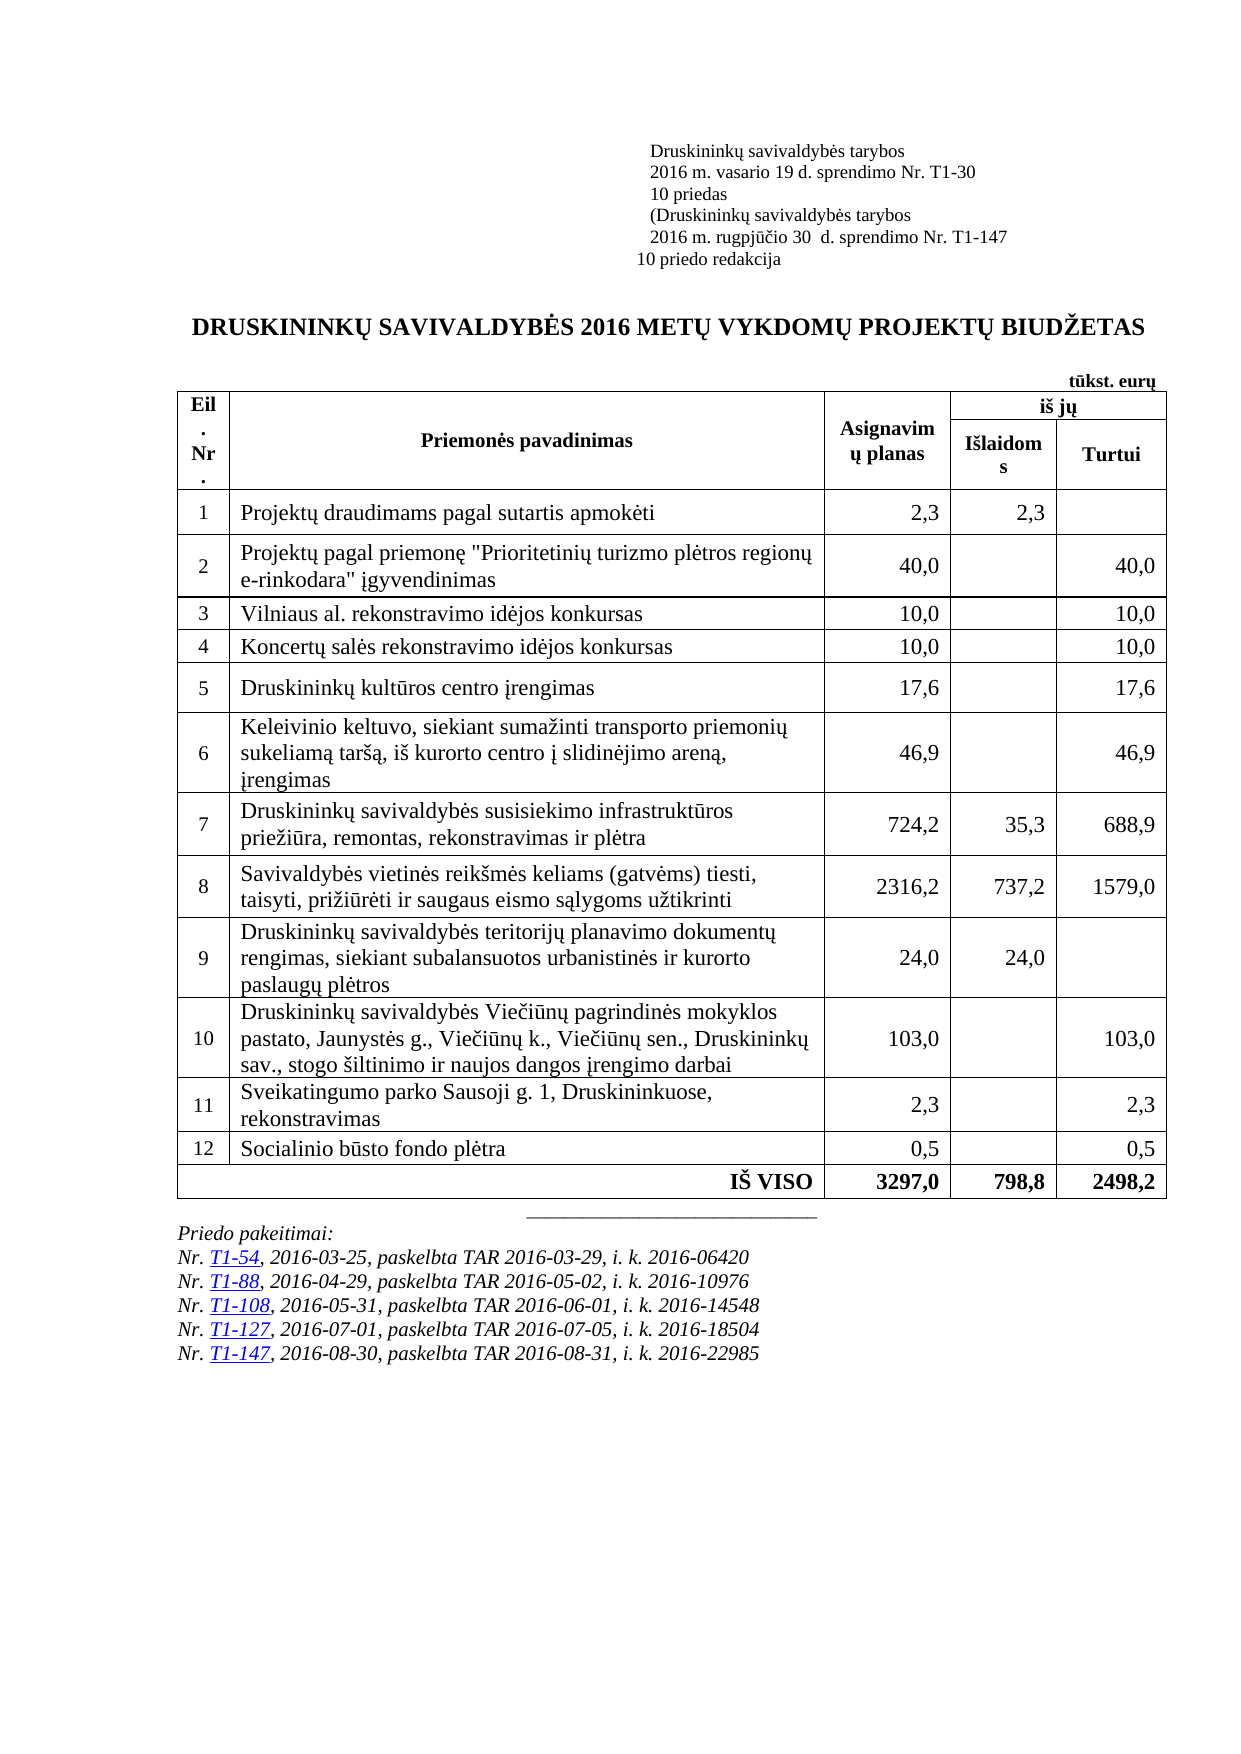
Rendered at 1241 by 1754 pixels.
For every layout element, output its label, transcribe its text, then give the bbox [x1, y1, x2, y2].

table_cell 17,6 [1057, 663, 1166, 712]
table_header iš jų [951, 392, 1166, 419]
text 10 priedo redakcija [177, 247, 1166, 269]
table_cell 4 [178, 630, 229, 662]
text tūkst. eurų [177, 370, 1156, 391]
table_cell Keleivinio keltuvo, siekiant sumažinti transporto priemonių sukeliamą taršą, iš kurorto centro į slidinėjimo areną, įrengimas [230, 713, 824, 792]
table_cell 46,9 [825, 713, 950, 792]
table_cell 1 [178, 490, 229, 534]
table_cell 2498,2 [1057, 1165, 1166, 1198]
text Nr. T1-147, 2016-08-30, paskelbta TAR 2016-08-31, i. k. 2016-22985 [177, 1341, 1166, 1365]
table_cell 8 [178, 856, 229, 917]
table_cell Sveikatingumo parko Sausoji g. 1, Druskininkuose, rekonstravimas [230, 1078, 824, 1131]
table_cell 24,0 [951, 918, 1056, 997]
table_cell Projektų pagal priemonę "Prioritetinių turizmo plėtros regionų e-rinkodara" įgyvendinimas [230, 535, 824, 596]
table_cell 2,3 [825, 1078, 950, 1131]
table_header Priemonės pavadinimas [230, 392, 824, 488]
text Nr. T1-108, 2016-05-31, paskelbta TAR 2016-06-01, i. k. 2016-14548 [177, 1293, 1166, 1317]
text Nr. T1-88, 2016-04-29, paskelbta TAR 2016-05-02, i. k. 2016-10976 [177, 1269, 1166, 1293]
table_cell 3 [178, 598, 229, 629]
table_cell 0,5 [825, 1132, 950, 1164]
table_header Eil. Nr. [178, 392, 229, 488]
table_cell Projektų draudimams pagal sutartis apmokėti [230, 490, 824, 534]
table_cell 40,0 [825, 535, 950, 596]
table_header Asignavimų planas [825, 392, 950, 488]
text _______________________________ [177, 1199, 1166, 1221]
table_cell [951, 535, 1056, 596]
table_cell 737,2 [951, 856, 1056, 917]
table_cell 17,6 [825, 663, 950, 712]
table_cell 11 [178, 1078, 229, 1131]
table_cell Vilniaus al. rekonstravimo idėjos konkursas [230, 598, 824, 629]
table_cell 2,3 [1057, 1078, 1166, 1131]
table_cell [1057, 918, 1166, 997]
table_cell 40,0 [1057, 535, 1166, 596]
table_cell 6 [178, 713, 229, 792]
table_cell 7 [178, 793, 229, 854]
table_cell [951, 1078, 1056, 1131]
table_cell 2 [178, 535, 229, 596]
table_cell Druskininkų savivaldybės susisiekimo infrastruktūros priežiūra, remontas, rekonstravimas ir plėtra [230, 793, 824, 854]
table_cell [951, 663, 1056, 712]
table_cell Druskininkų savivaldybės Viečiūnų pagrindinės mokyklos pastato, Jaunystės g., Viečiūnų k., Viečiūnų sen., Druskininkų sav., stogo šiltinimo ir naujos dangos įrengimo darbai [230, 998, 824, 1077]
table_cell 798,8 [951, 1165, 1056, 1198]
table_cell [951, 713, 1056, 792]
table_cell 2316,2 [825, 856, 950, 917]
table_cell 10,0 [1057, 630, 1166, 662]
text 10 priedas [177, 183, 1166, 204]
text DRUSKININKŲ SAVIVALDYBĖS 2016 METŲ VYKDOMŲ PROJEKTŲ BIUDŽETAS [177, 312, 1166, 341]
table_cell IŠ VISO [178, 1165, 824, 1198]
table_cell Išlaidoms [951, 420, 1056, 488]
table_cell 10,0 [825, 598, 950, 629]
table_cell [951, 630, 1056, 662]
table_cell 688,9 [1057, 793, 1166, 854]
table_cell Koncertų salės rekonstravimo idėjos konkursas [230, 630, 824, 662]
text Druskininkų savivaldybės tarybos [365, 140, 1166, 161]
text Nr. T1-127, 2016-07-01, paskelbta TAR 2016-07-05, i. k. 2016-18504 [177, 1317, 1166, 1341]
table_cell Savivaldybės vietinės reikšmės keliams (gatvėms) tiesti, taisyti, prižiūrėti ir saugaus eismo sąlygoms užtikrinti [230, 856, 824, 917]
table_cell Socialinio būsto fondo plėtra [230, 1132, 824, 1164]
table_cell 1579,0 [1057, 856, 1166, 917]
table_cell 5 [178, 663, 229, 712]
table_cell Druskininkų savivaldybės teritorijų planavimo dokumentų rengimas, siekiant subalansuotos urbanistinės ir kurorto paslaugų plėtros [230, 918, 824, 997]
table_cell [951, 1132, 1056, 1164]
table_cell 9 [178, 918, 229, 997]
table_cell 3297,0 [825, 1165, 950, 1198]
table_cell 724,2 [825, 793, 950, 854]
table_cell Druskininkų kultūros centro įrengimas [230, 663, 824, 712]
table_cell 10,0 [1057, 598, 1166, 629]
table_cell 46,9 [1057, 713, 1166, 792]
table_cell [951, 598, 1056, 629]
text Priedo pakeitimai: [177, 1221, 1166, 1245]
text (Druskininkų savivaldybės tarybos [177, 204, 1166, 226]
table_cell Turtui [1057, 420, 1166, 488]
text 2016 m. rugpjūčio 30 d. sprendimo Nr. T1-147 [177, 226, 1166, 247]
table_cell 10 [178, 998, 229, 1077]
table_cell 103,0 [825, 998, 950, 1077]
table_cell [951, 998, 1056, 1077]
table_cell 12 [178, 1132, 229, 1164]
table_cell 10,0 [825, 630, 950, 662]
table_cell [1057, 490, 1166, 534]
table_cell 103,0 [1057, 998, 1166, 1077]
table_cell 35,3 [951, 793, 1056, 854]
table_cell 0,5 [1057, 1132, 1166, 1164]
text Nr. T1-54, 2016-03-25, paskelbta TAR 2016-03-29, i. k. 2016-06420 [177, 1245, 1166, 1269]
table_cell 24,0 [825, 918, 950, 997]
text 2016 m. vasario 19 d. sprendimo Nr. T1-30 [177, 161, 1166, 183]
table_cell 2,3 [951, 490, 1056, 534]
table_cell 2,3 [825, 490, 950, 534]
